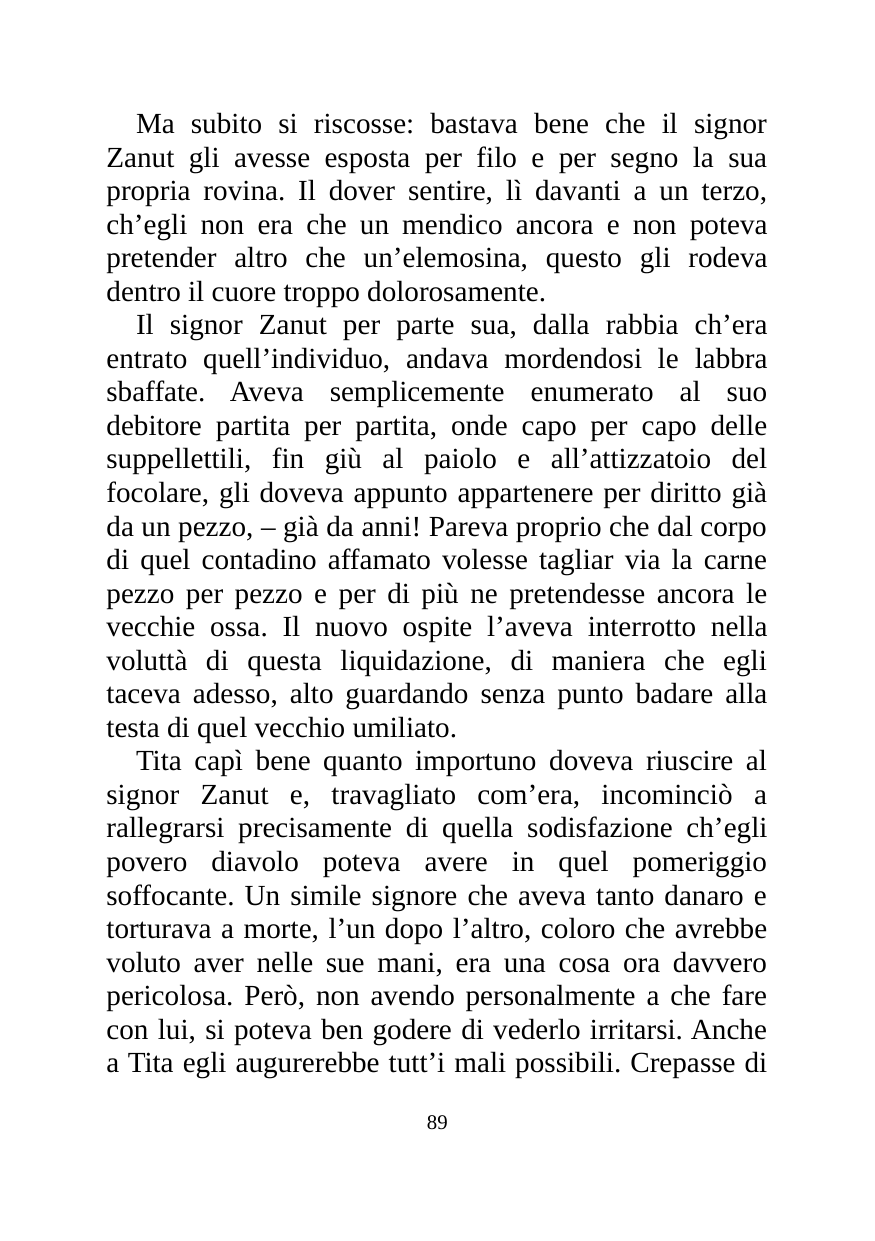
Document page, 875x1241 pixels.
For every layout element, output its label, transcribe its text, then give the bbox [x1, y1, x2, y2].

text Ma subito si riscosse: bastava bene che il signor Zanut gli avesse esposta per filo e per segno la sua propria rovina. Il dover sentire, lì davanti a un terzo, ch’egli non era che un mendico ancora e non poteva pretender altro che un’elemosina, questo gli rodeva dentro il cuore troppo dolorosamente. [106, 106, 768, 307]
text Tita capì bene quanto importuno doveva riuscire al signor Zanut e, travagliato com’era, incominciò a rallegrarsi precisamente di quella sodisfazione ch’egli povero diavolo poteva avere in quel pomeriggio soffocante. Un simile signore che aveva tanto danaro e torturava a morte, l’un dopo l’altro, coloro che avrebbe voluto aver nelle sue mani, era una cosa ora davvero pericolosa. Però, non avendo personalmente a che fare con lui, si poteva ben godere di vederlo irritarsi. Anche a Tita egli augurerebbe tutt’i mali possibili. Crepasse di [106, 743, 768, 1079]
text Il signor Zanut per parte sua, dalla rabbia ch’era entrato quell’individuo, andava mordendosi le labbra sbaffate. Aveva semplicemente enumerato al suo debitore partita per partita, onde capo per capo delle suppellettili, fin giù al paiolo e all’attizzatoio del focolare, gli doveva appunto appartenere per diritto già da un pezzo, – già da anni! Pareva proprio che dal corpo di quel contadino affamato volesse tagliar via la carne pezzo per pezzo e per di più ne pretendesse ancora le vecchie ossa. Il nuovo ospite l’aveva interrotto nella voluttà di questa liquidazione, di maniera che egli taceva adesso, alto guardando senza punto badare alla testa di quel vecchio umiliato. [106, 307, 768, 743]
